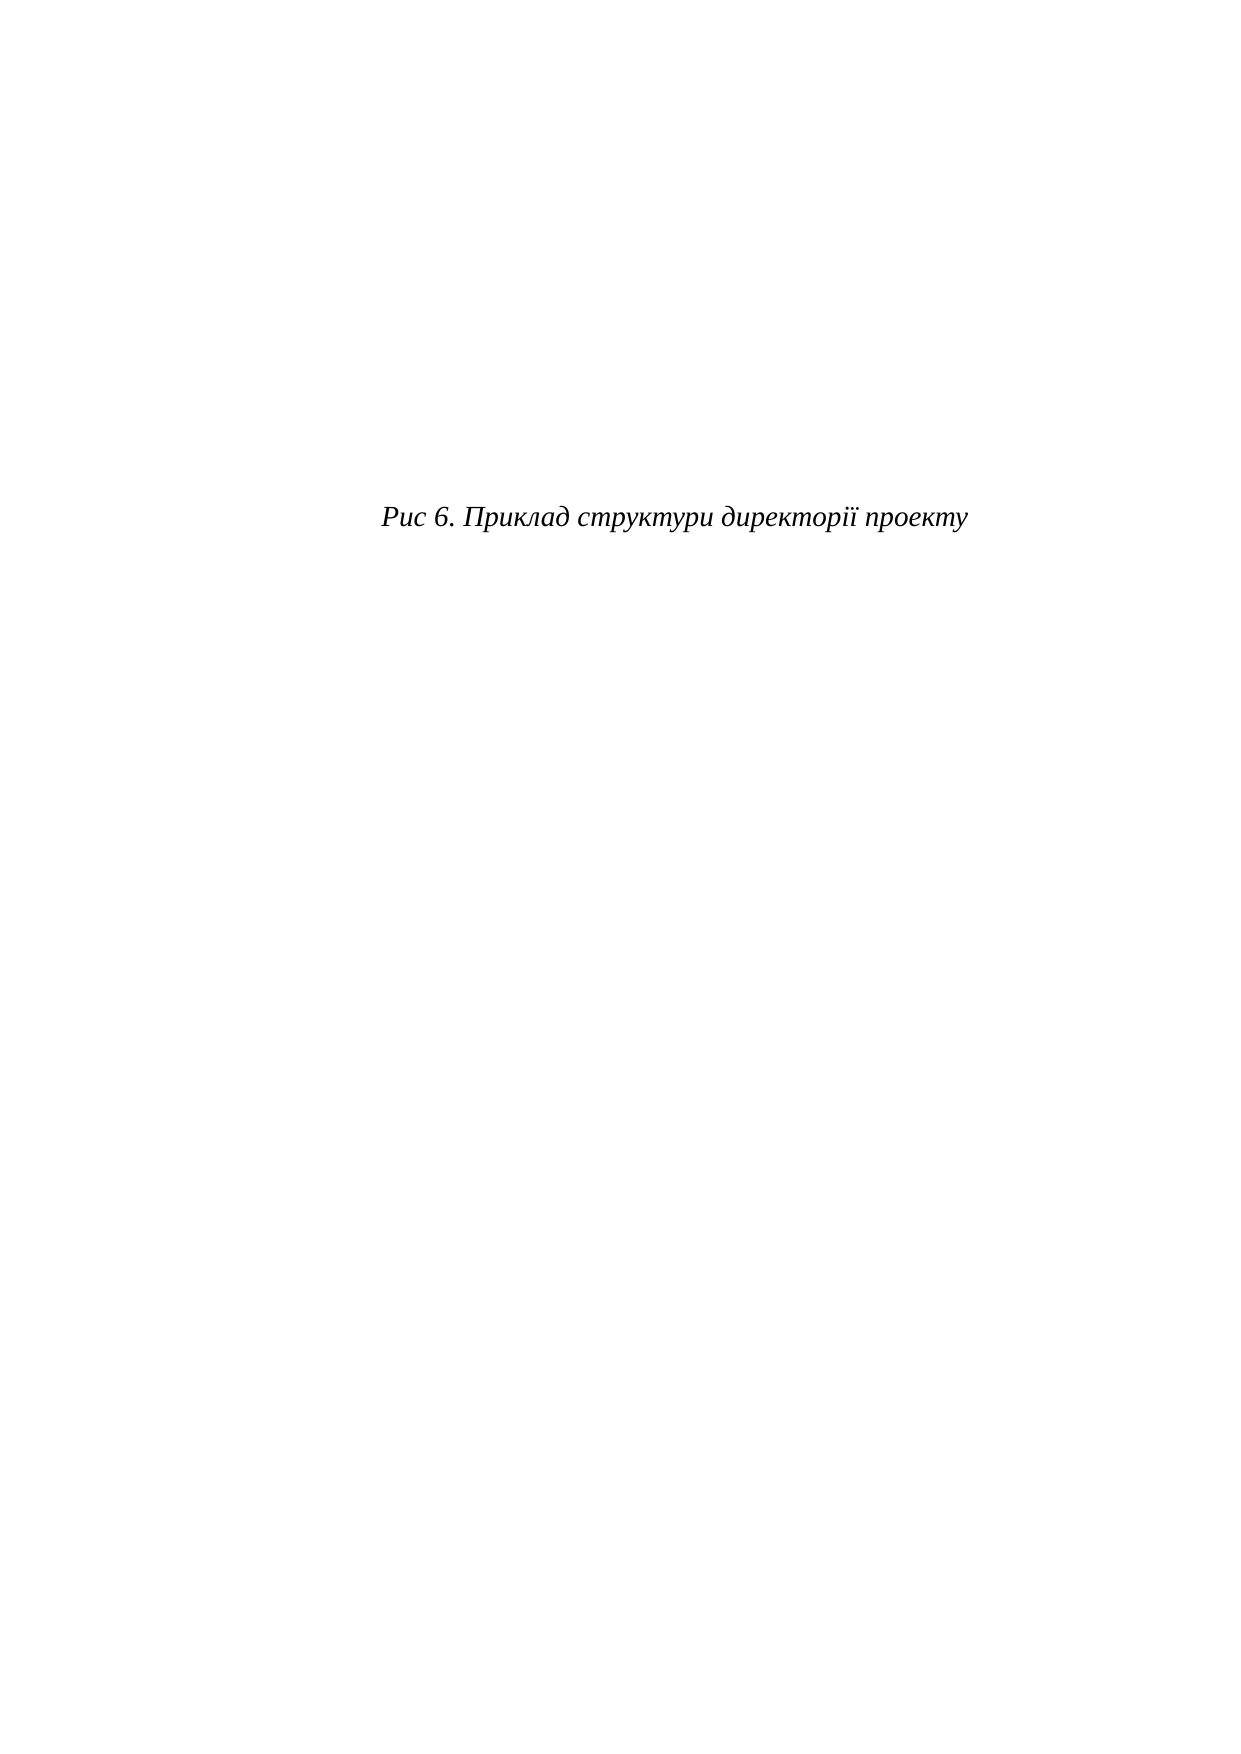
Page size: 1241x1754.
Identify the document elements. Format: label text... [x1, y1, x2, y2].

text Рис 6. Приклад структури директорії проекту [177, 160, 1175, 533]
